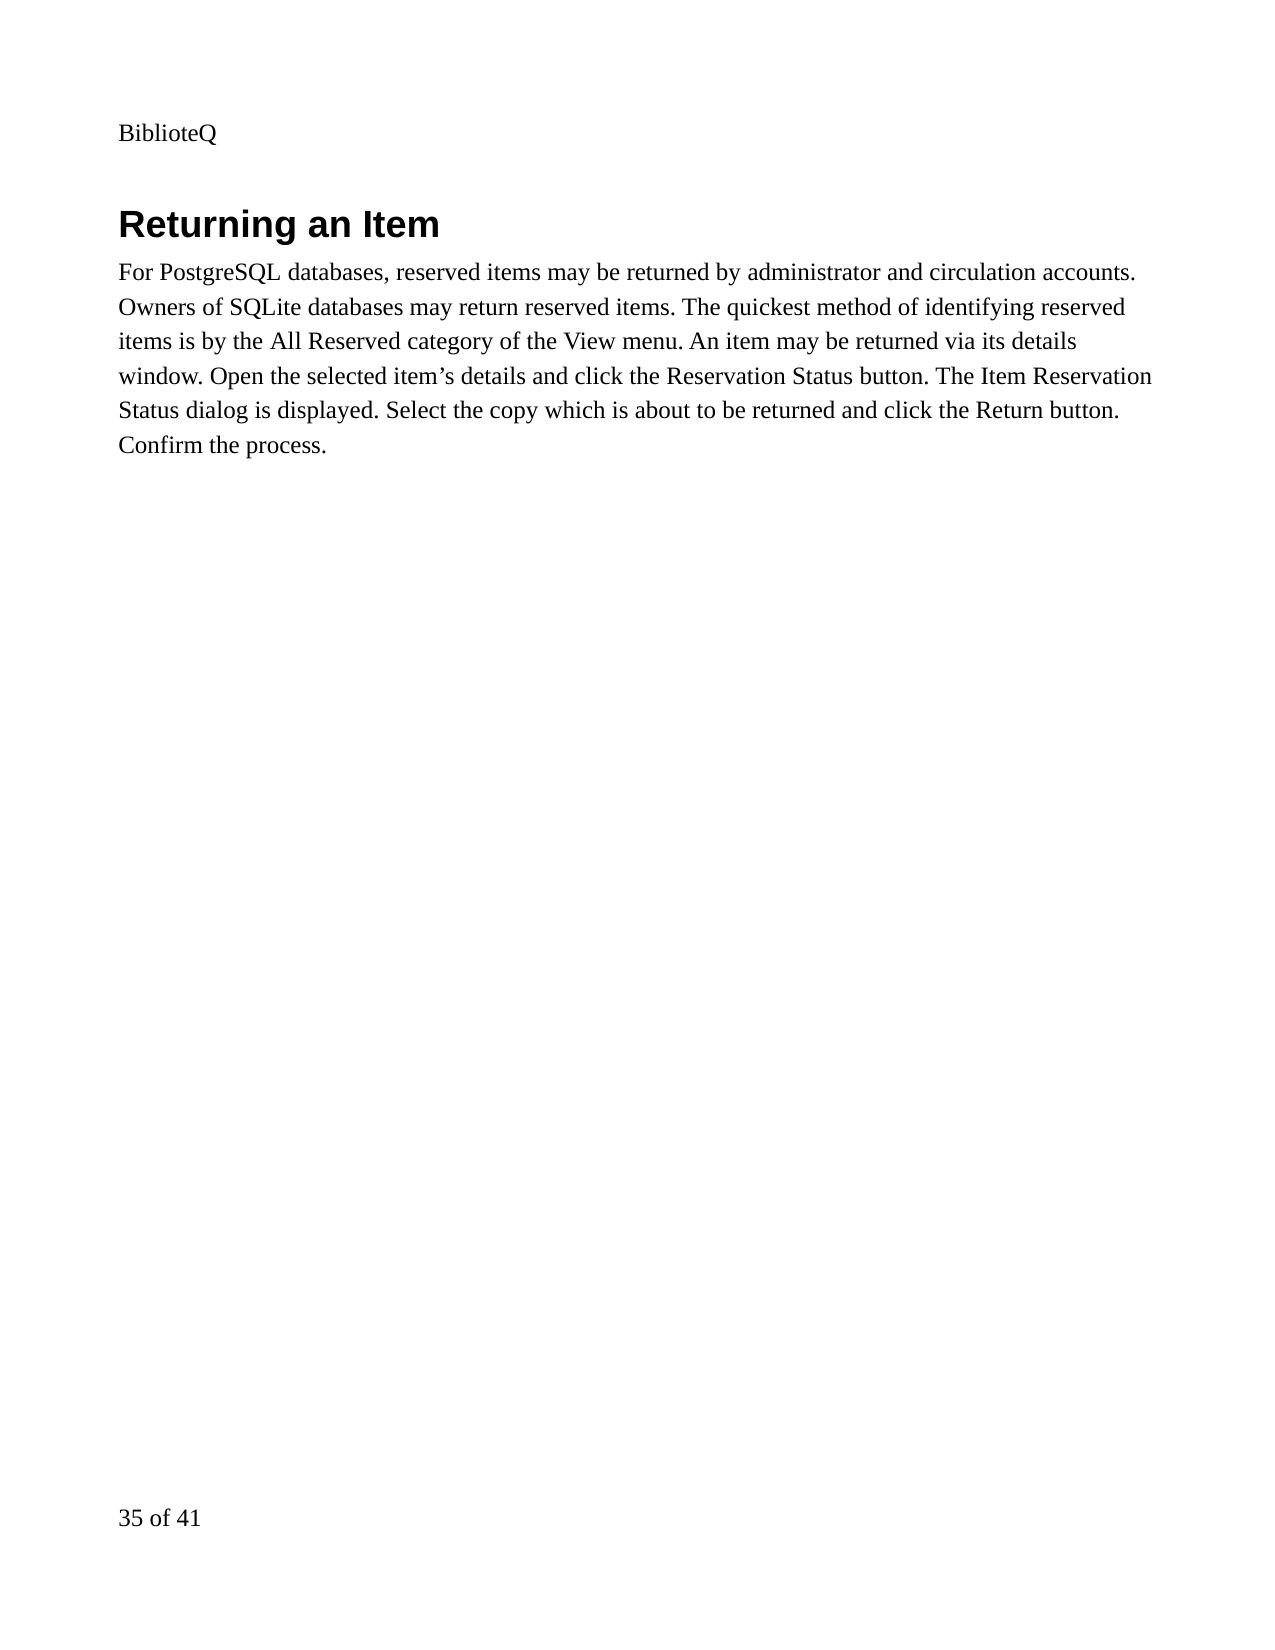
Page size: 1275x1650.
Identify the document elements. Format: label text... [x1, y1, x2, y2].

text For PostgreSQL databases, reserved items may be returned by administrator and circulation accounts. Owners of SQLite databases may return reserved items. The quickest method of identifying reserved items is by the All Reserved category of the View menu. An item may be returned via its details window. Open the selected item’s details and click the Reservation Status button. The Item Reservation Status dialog is displayed. Select the copy which is about to be returned and click the Return button. Confirm the process. [118, 257, 1157, 459]
subtitle Returning an Item [118, 201, 1157, 245]
